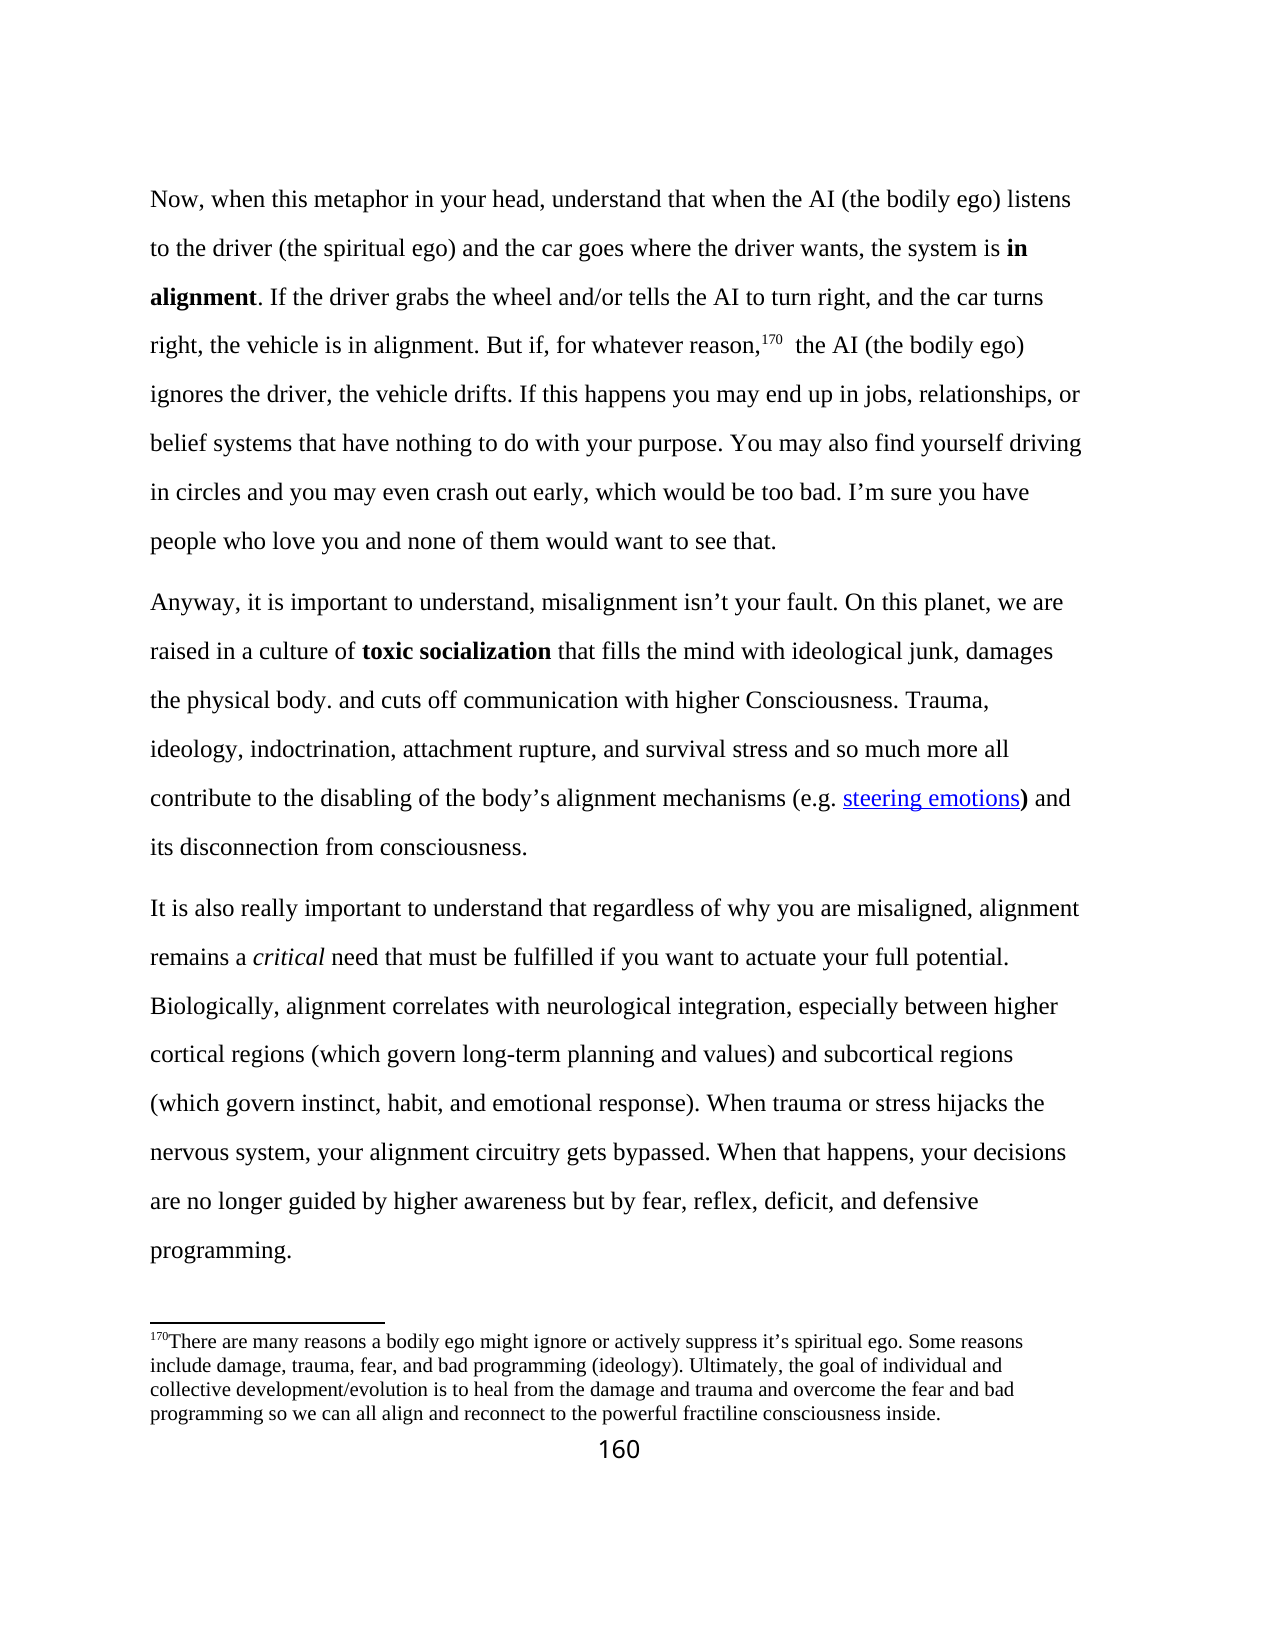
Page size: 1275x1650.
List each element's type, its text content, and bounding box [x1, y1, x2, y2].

text Anyway, it is important to understand, misalignment isn’t your fault. On this planet, we are raised in a culture of toxic socialization that fills the mind with ideological junk, damages the physical body. and cuts off communication with higher Consciousness. Trauma, ideology, indoctrination, attachment rupture, and survival stress and so much more all contribute to the disabling of the body’s alignment mechanisms (e.g. steering emotions) and its disconnection from consciousness. [150, 587, 1087, 860]
text It is also really important to understand that regardless of why you are misaligned, alignment remains a critical need that must be fulfilled if you want to actuate your full potential. Biologically, alignment correlates with neurological integration, especially between higher cortical regions (which govern long-term planning and values) and subcortical regions (which govern instinct, habit, and emotional response). When trauma or stress hijacks the nervous system, your alignment circuitry gets bypassed. When that happens, your decisions are no longer guided by higher awareness but by fear, reflex, deficit, and defensive programming. [150, 893, 1087, 1264]
text Now, when this metaphor in your head, understand that when the AI (the bodily ego) listens to the driver (the spiritual ego) and the car goes where the driver wants, the system is in alignment. If the driver grabs the wheel and/or tells the AI to turn right, and the car turns right, the vehicle is in alignment. But if, for whatever reason, the AI (the bodily ego) ignores the driver, the vehicle drifts. If this happens you may end up in jobs, relationships, or belief systems that have nothing to do with your purpose. You may also find yourself driving in circles and you may even crash out early, which would be too bad. I’m sure you have people who love you and none of them would want to see that. [150, 184, 1087, 555]
text There are many reasons a bodily ego might ignore or actively suppress it’s spiritual ego. Some reasons include damage, trauma, fear, and bad programming (ideology). Ultimately, the goal of individual and collective development/evolution is to heal from the damage and trauma and overcome the fear and bad programming so we can all align and reconnect to the powerful fractiline consciousness inside. [150, 1329, 1087, 1425]
